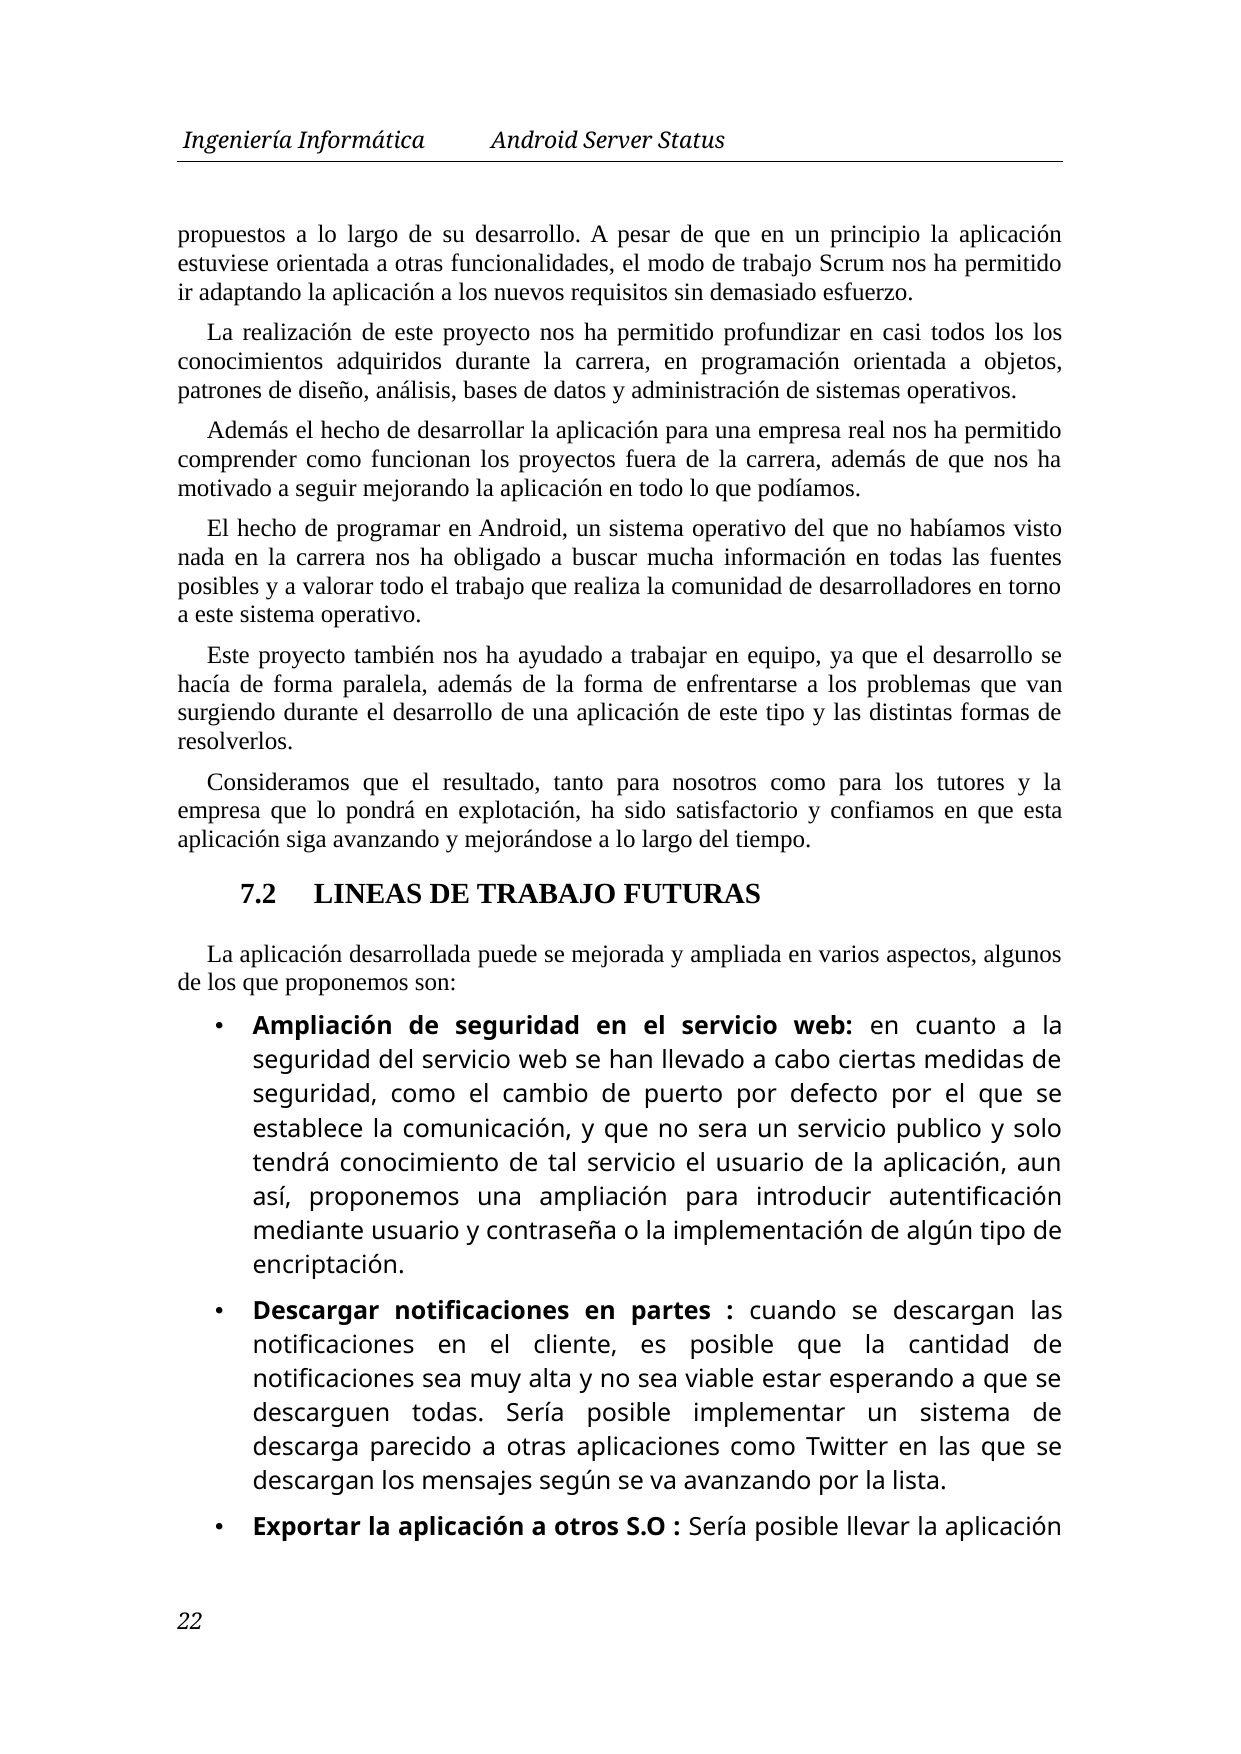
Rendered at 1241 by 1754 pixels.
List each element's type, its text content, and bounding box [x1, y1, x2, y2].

text La realización de este proyecto nos ha permitido profundizar en casi todos los los conocimientos adquiridos durante la carrera, en programación orientada a objetos, patrones de diseño, análisis, bases de datos y administración de sistemas operativos. [177, 317, 1063, 403]
list Exportar la aplicación a otros S.O : Sería posible llevar la aplicación [215, 1508, 1063, 1542]
text El hecho de programar en Android, un sistema operativo del que no habíamos visto nada en la carrera nos ha obligado a buscar mucha información en todas las fuentes posibles y a valorar todo el trabajo que realiza la comunidad de desarrolladores en torno a este sistema operativo. [177, 513, 1063, 628]
text Además el hecho de desarrollar la aplicación para una empresa real nos ha permitido comprender como funcionan los proyectos fuera de la carrera, además de que nos ha motivado a seguir mejorando la aplicación en todo lo que podíamos. [177, 415, 1063, 501]
text La aplicación desarrollada puede se mejorada y ampliada en varios aspectos, algunos de los que proponemos son: [177, 939, 1063, 996]
text Consideramos que el resultado, tanto para nosotros como para los tutores y la empresa que lo pondrá en explotación, ha sido satisfactorio y confiamos en que esta aplicación siga avanzando y mejorándose a lo largo del tiempo. [177, 767, 1063, 853]
list Descargar notificaciones en partes : cuando se descargan las notificaciones en el cliente, es posible que la cantidad de notificaciones sea muy alta y no sea viable estar esperando a que se descarguen todas. Sería posible implementar un sistema de descarga parecido a otras aplicaciones como Twitter en las que se descargan los mensajes según se va avanzando por la lista. [215, 1292, 1063, 1497]
subtitle Lineas de trabajo futuras [240, 877, 1063, 910]
text Este proyecto también nos ha ayudado a trabajar en equipo, ya que el desarrollo se hacía de forma paralela, además de la forma de enfrentarse a los problemas que van surgiendo durante el desarrollo de una aplicación de este tipo y las distintas formas de resolverlos. [177, 640, 1063, 755]
text propuestos a lo largo de su desarrollo. A pesar de que en un principio la aplicación estuviese orientada a otras funcionalidades, el modo de trabajo Scrum nos ha permitido ir adaptando la aplicación a los nuevos requisitos sin demasiado esfuerzo. [177, 219, 1063, 305]
list Ampliación de seguridad en el servicio web: en cuanto a la seguridad del servicio web se han llevado a cabo ciertas medidas de seguridad, como el cambio de puerto por defecto por el que se establece la comunicación, y que no sera un servicio publico y solo tendrá conocimiento de tal servicio el usuario de la aplicación, aun así, proponemos una ampliación para introducir autentificación mediante usuario y contraseña o la implementación de algún tipo de encriptación. [215, 1008, 1063, 1281]
